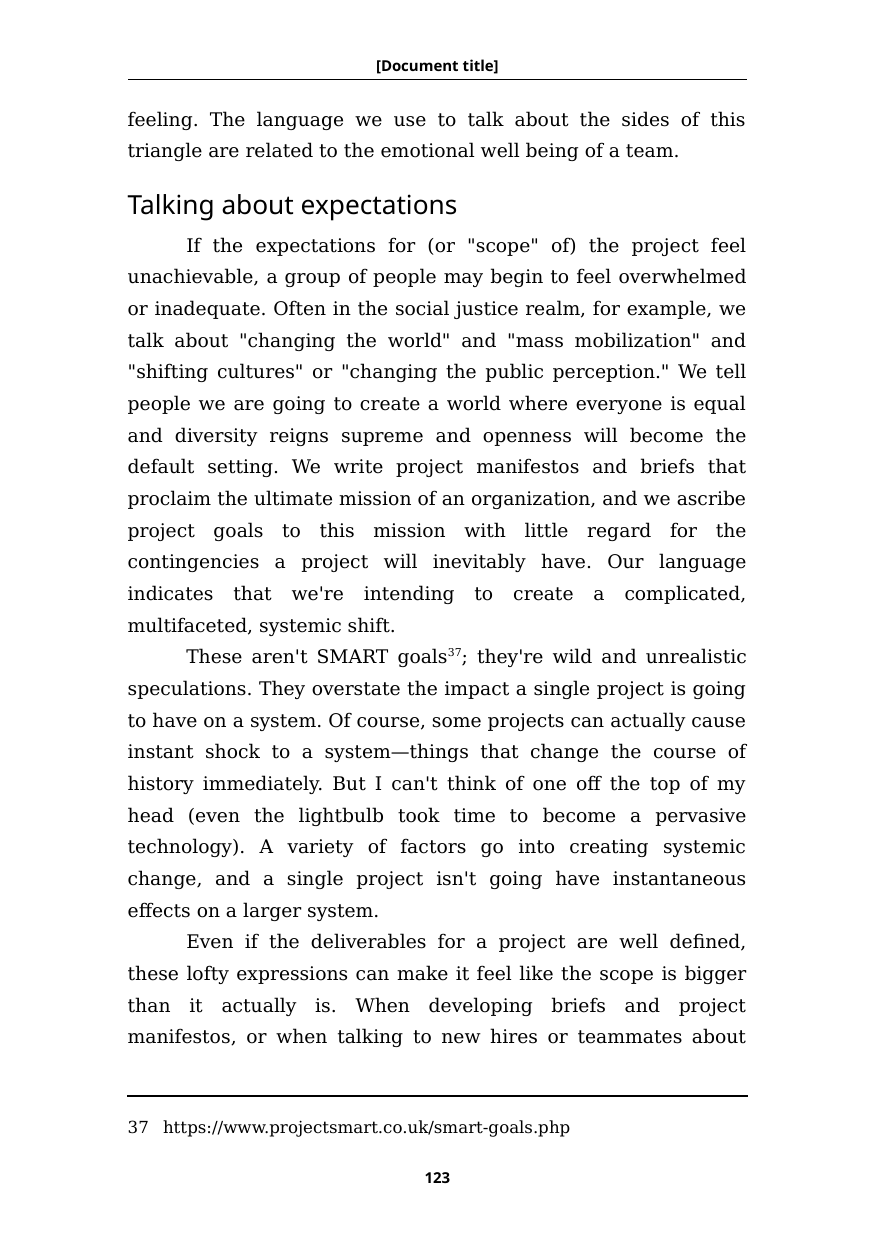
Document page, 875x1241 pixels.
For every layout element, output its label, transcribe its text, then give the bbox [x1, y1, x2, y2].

text If the expectations for (or "scope" of) the project feel unachievable, a group of people may begin to feel overwhelmed or inadequate. Often in the social justice realm, for example, we talk about "changing the world" and "mass mobilization" and "shifting cultures" or "changing the public perception." We tell people we are going to create a world where everyone is equal and diversity reigns supreme and openness will become the default setting. We write project manifestos and briefs that proclaim the ultimate mission of an organization, and we ascribe project goals to this mission with little regard for the contingencies a project will inevitably have. Our language indicates that we're intending to create a complicated, multifaceted, systemic shift. [127, 235, 747, 637]
text https://www.projectsmart.co.uk/smart-goals.php [127, 1118, 747, 1138]
text feeling. The language we use to talk about the sides of this triangle are related to the emotional well being of a team. [127, 109, 747, 162]
text Even if the deliverables for a project are well defined, these lofty expressions can make it feel like the scope is bigger than it actually is. When developing briefs and project manifestos, or when talking to new hires or teammates about [127, 932, 747, 1048]
subtitle Talking about expectations [127, 187, 747, 222]
text These aren't SMART goals; they're wild and unrealistic speculations. They overstate the impact a single project is going to have on a system. Of course, some projects can actually cause instant shock to a system—things that change the course of history immediately. But I can't think of one off the top of my head (even the lightbulb took time to become a pervasive technology). A variety of factors go into creating systemic change, and a single project isn't going have instantaneous effects on a larger system. [127, 647, 747, 922]
